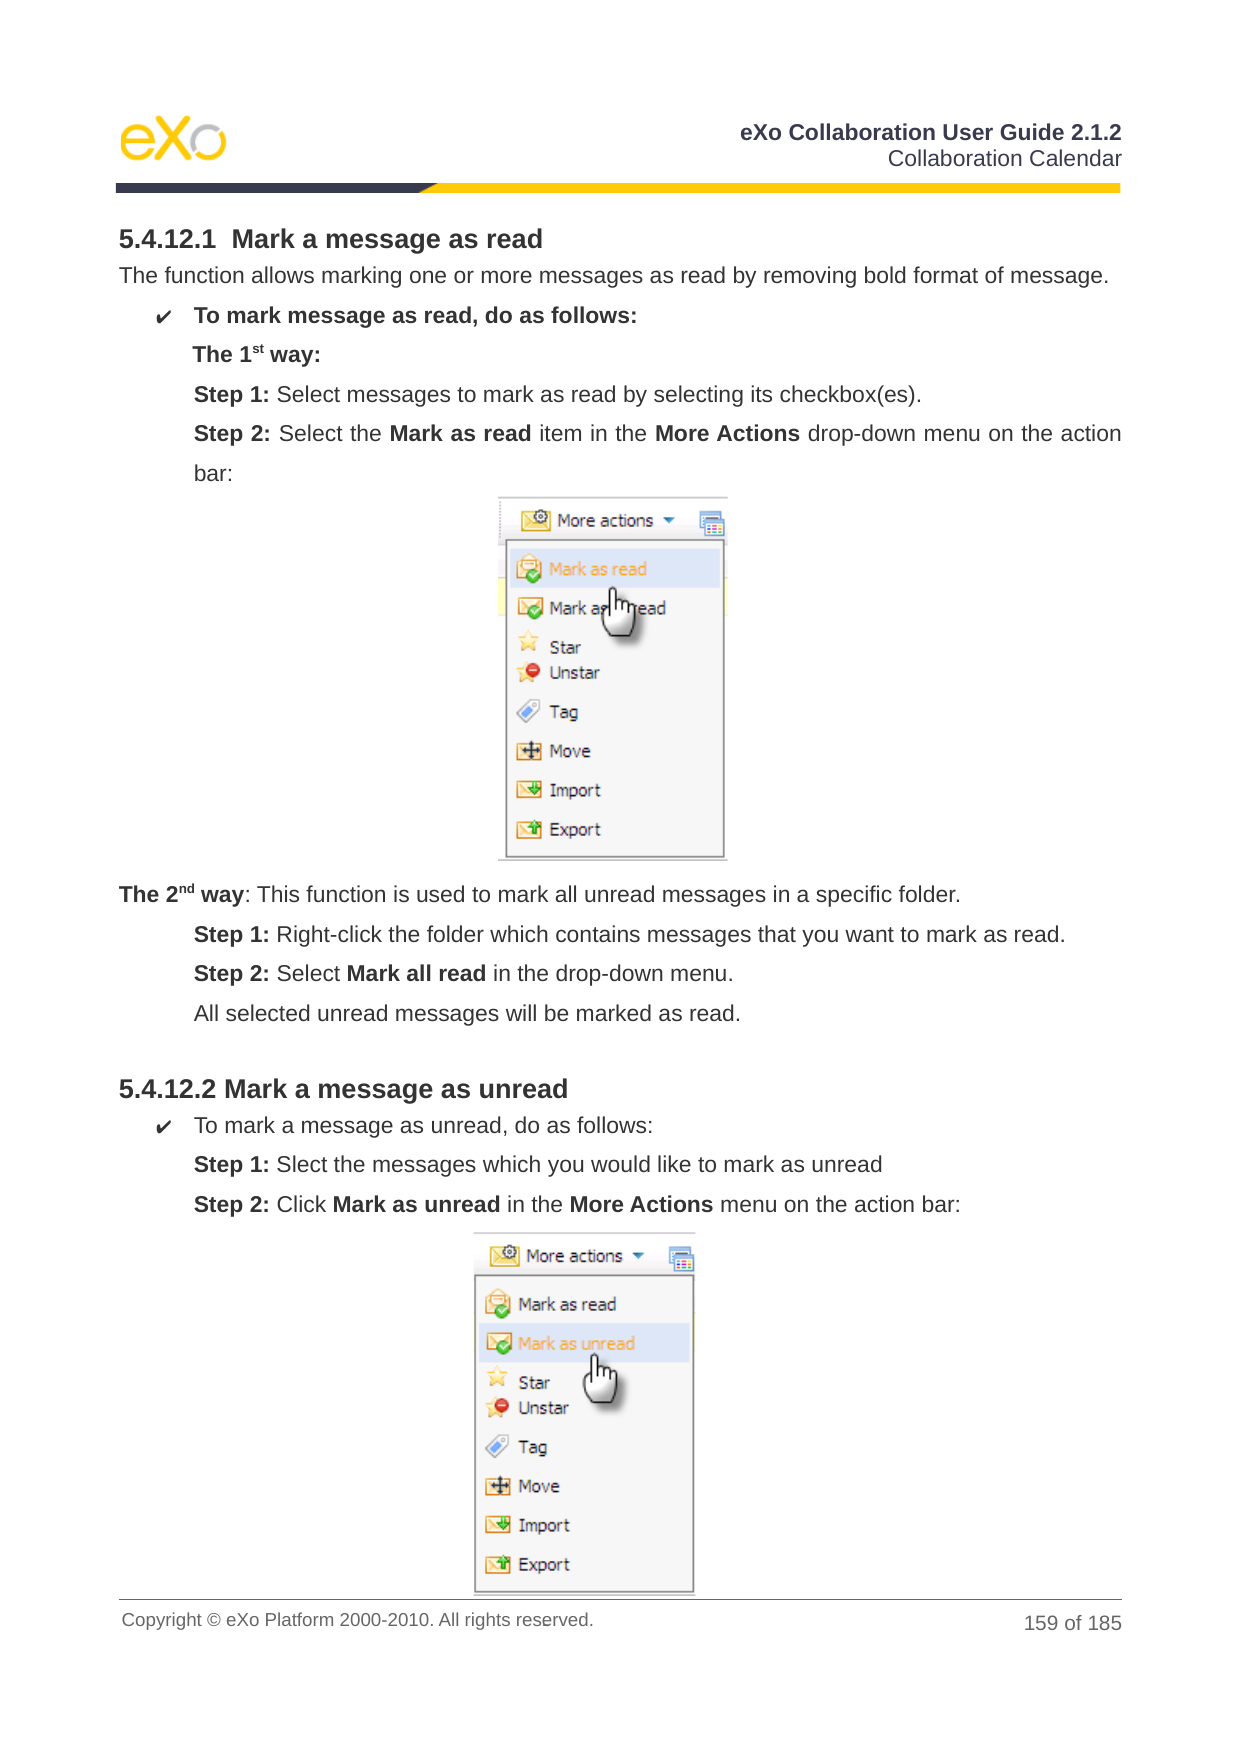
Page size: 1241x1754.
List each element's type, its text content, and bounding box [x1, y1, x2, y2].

list To mark a message as unread, do as follows: [156, 1112, 1122, 1138]
subtitle Mark a message as read [118, 223, 1122, 255]
list Step 2: Select Mark all read in the drop-down menu. [156, 960, 1122, 986]
picture [498, 495, 728, 861]
picture [115, 183, 1121, 193]
subtitle Mark a message as unread [118, 1073, 1122, 1104]
list Step 1: Right-click the folder which contains messages that you want to mark as read. [156, 921, 1122, 947]
list Step 2: Select the Mark as read item in the More Actions drop-down menu on the action bar: [156, 420, 1122, 486]
text The 2nd way: This function is used to mark all unread messages in a specific folder. [118, 861, 1122, 907]
list Step 2: Click Mark as unread in the More Actions menu on the action bar: [156, 1191, 1122, 1217]
picture [473, 1231, 696, 1596]
list Step 1: Select messages to mark as read by selecting its checkbox(es). [156, 381, 1122, 407]
list All selected unread messages will be marked as read. [156, 999, 1122, 1026]
text The function allows marking one or more messages as read by removing bold format of message. [118, 262, 1122, 289]
text The 1st way: [118, 341, 1122, 368]
list Step 1: Slect the messages which you would like to mark as unread [156, 1151, 1122, 1177]
list To mark message as read, do as follows: [156, 302, 1122, 328]
picture [120, 115, 227, 161]
